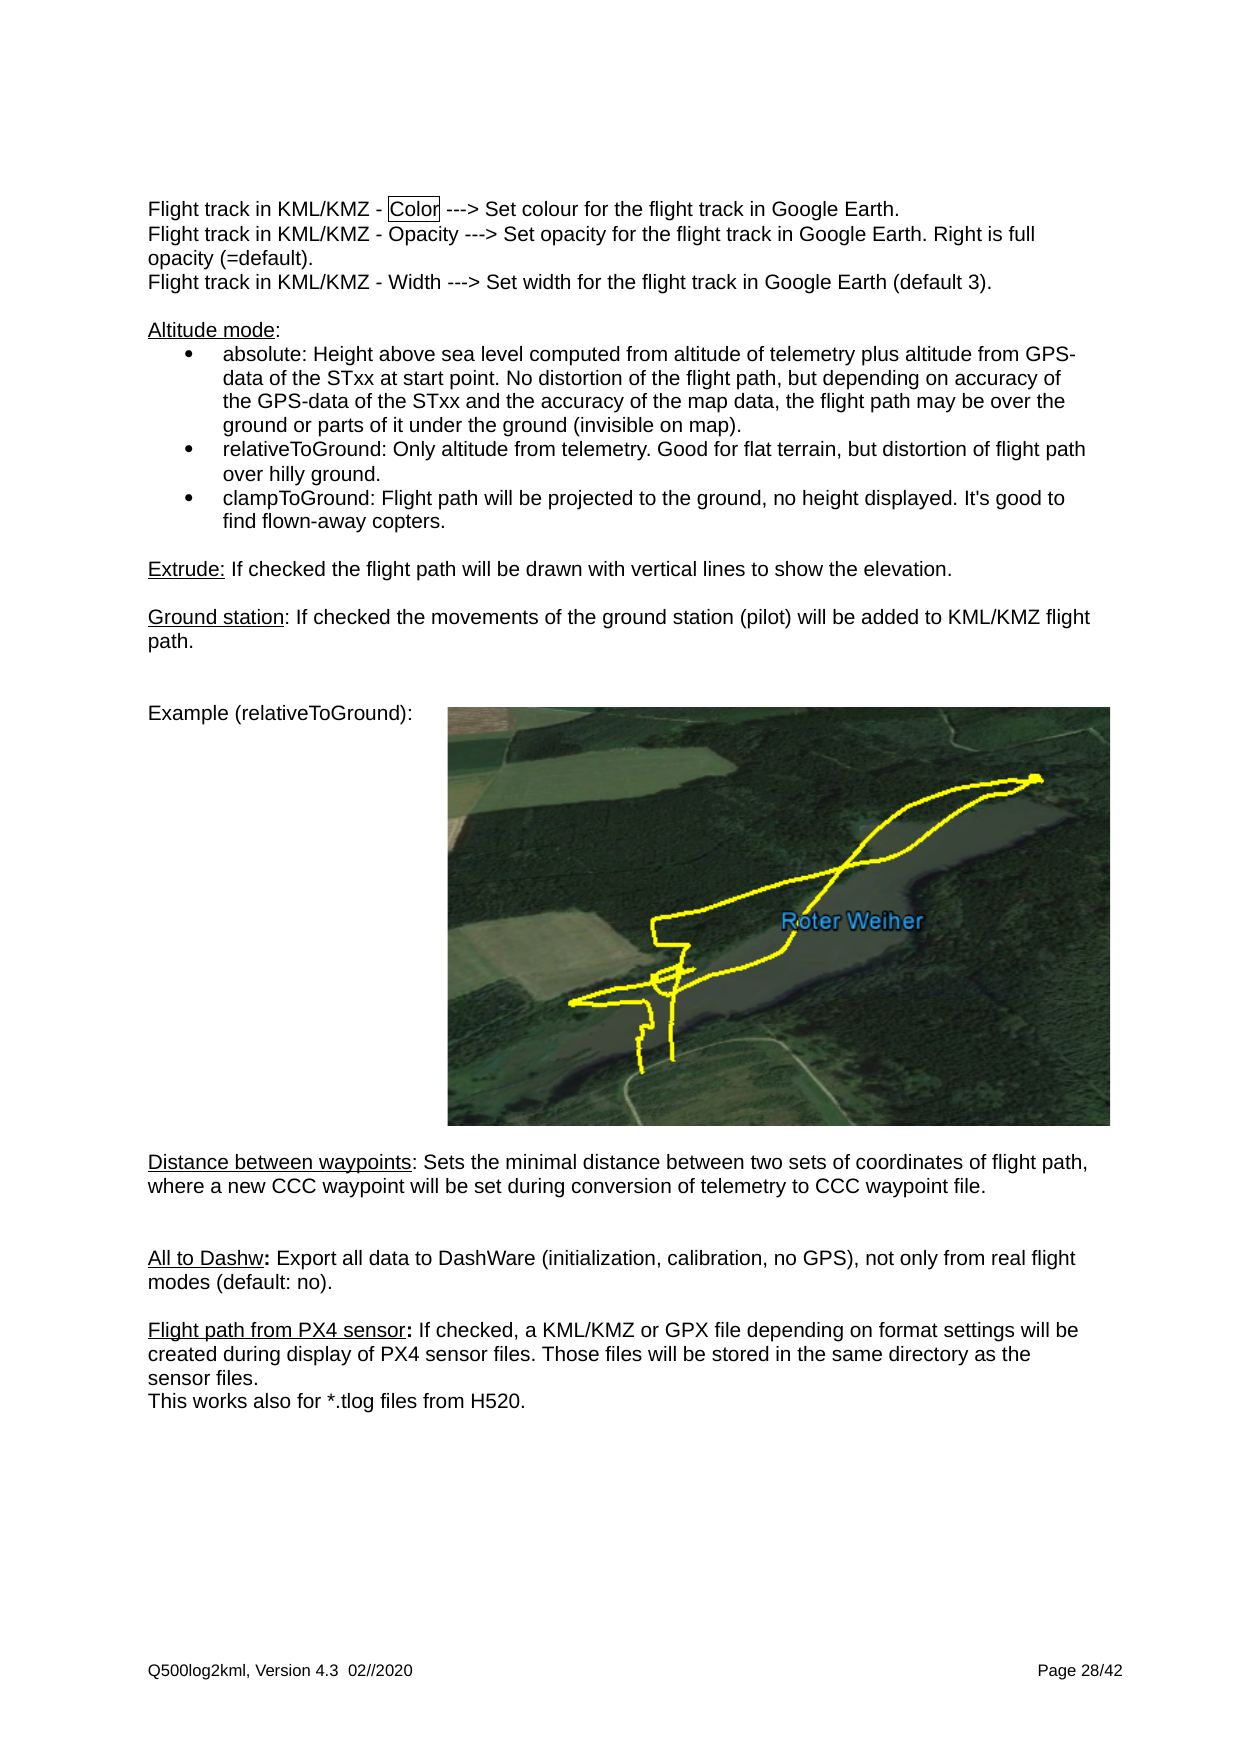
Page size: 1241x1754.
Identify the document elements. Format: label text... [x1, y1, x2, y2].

text This works also for *.tlog files from H520. [148, 1389, 1093, 1413]
text Distance between waypoints: Sets the minimal distance between two sets of coordinates of flight path, where a new CCC waypoint will be set during conversion of telemetry to CCC waypoint file. [148, 1150, 1093, 1198]
list clampToGround: Flight path will be projected to the ground, no height displayed. It's good to find flown-away copters. [185, 485, 1093, 533]
text Example (relativeToGround): [148, 701, 1093, 725]
text ---> Set colour for the flight track in Google Earth. [440, 196, 1093, 222]
text Extrude: If checked the flight path will be drawn with vertical lines to show the elevation. [148, 557, 1093, 581]
text Flight track in KML/KMZ [148, 196, 388, 222]
text Altitude mode: [148, 317, 1093, 341]
list absolute: Height above sea level computed from altitude of telemetry plus altitude from GPS-data of the STxx at start point. No distortion of the flight path, but depending on accuracy of the GPS-data of the STxx and the accuracy of the map data, the flight path may be over the ground or parts of it under the ground (invisible on map). [185, 341, 1093, 437]
picture [447, 707, 1110, 1126]
text All to Dashw: Export all data to DashWare (initialization, calibration, no GPS), not only from real flight modes (default: no). [148, 1246, 1093, 1293]
text Flight path from PX4 sensor: If checked, a KML/KMZ or GPX file depending on format settings will be created during display of PX4 sensor files. Those files will be stored in the same directory as the sensor files. [148, 1317, 1093, 1389]
list relativeToGround: Only altitude from telemetry. Good for flat terrain, but distortion of flight path over hilly ground. [185, 437, 1093, 485]
text - Color [389, 197, 439, 221]
text Ground station: If checked the movements of the ground station (pilot) will be added to KML/KMZ flight path. [148, 605, 1093, 653]
text Flight track in KML/KMZ - Width ---> Set width for the flight track in Google Earth (default 3). [148, 269, 1093, 293]
text Flight track in KML/KMZ - Opacity ---> Set opacity for the flight track in Google Earth. Right is full opacity (=default). [148, 222, 1093, 269]
